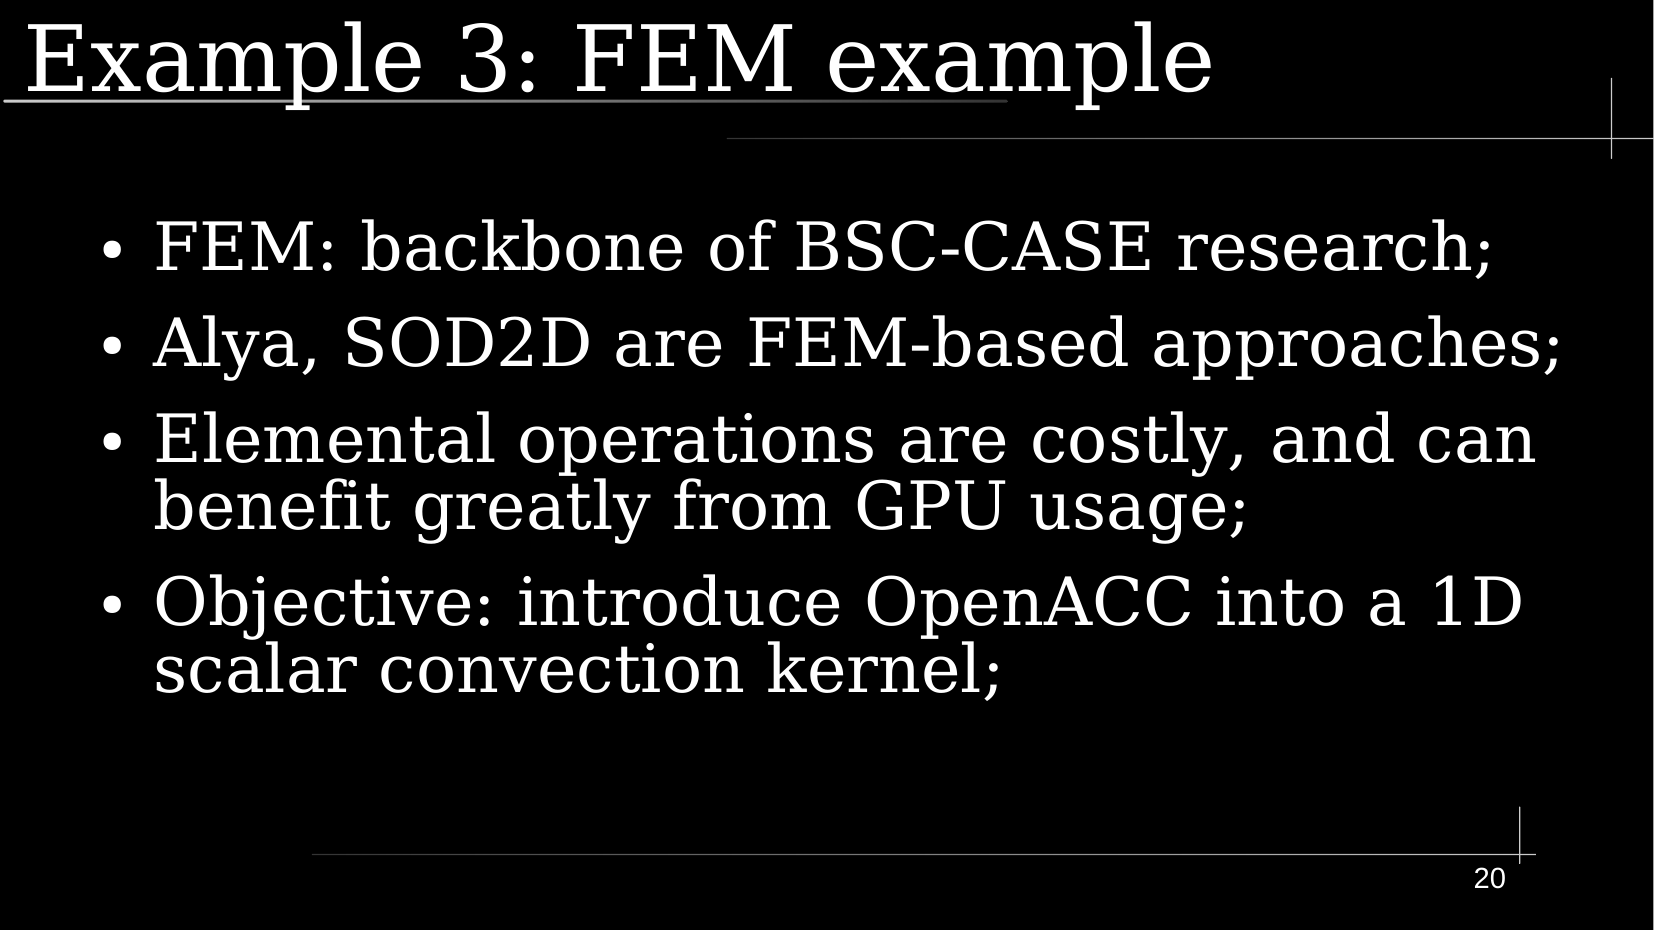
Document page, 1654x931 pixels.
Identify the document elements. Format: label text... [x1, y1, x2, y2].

title Example 3: FEM example [23, 11, 1589, 119]
list FEM: backbone of BSC-CASE research; Alya, SOD2D are FEM-based approaches; Elemental operations are costly, and can benefit greatly from GPU usage; Objective: introduce OpenACC into a 1D scalar convection kernel; [82, 217, 1571, 758]
